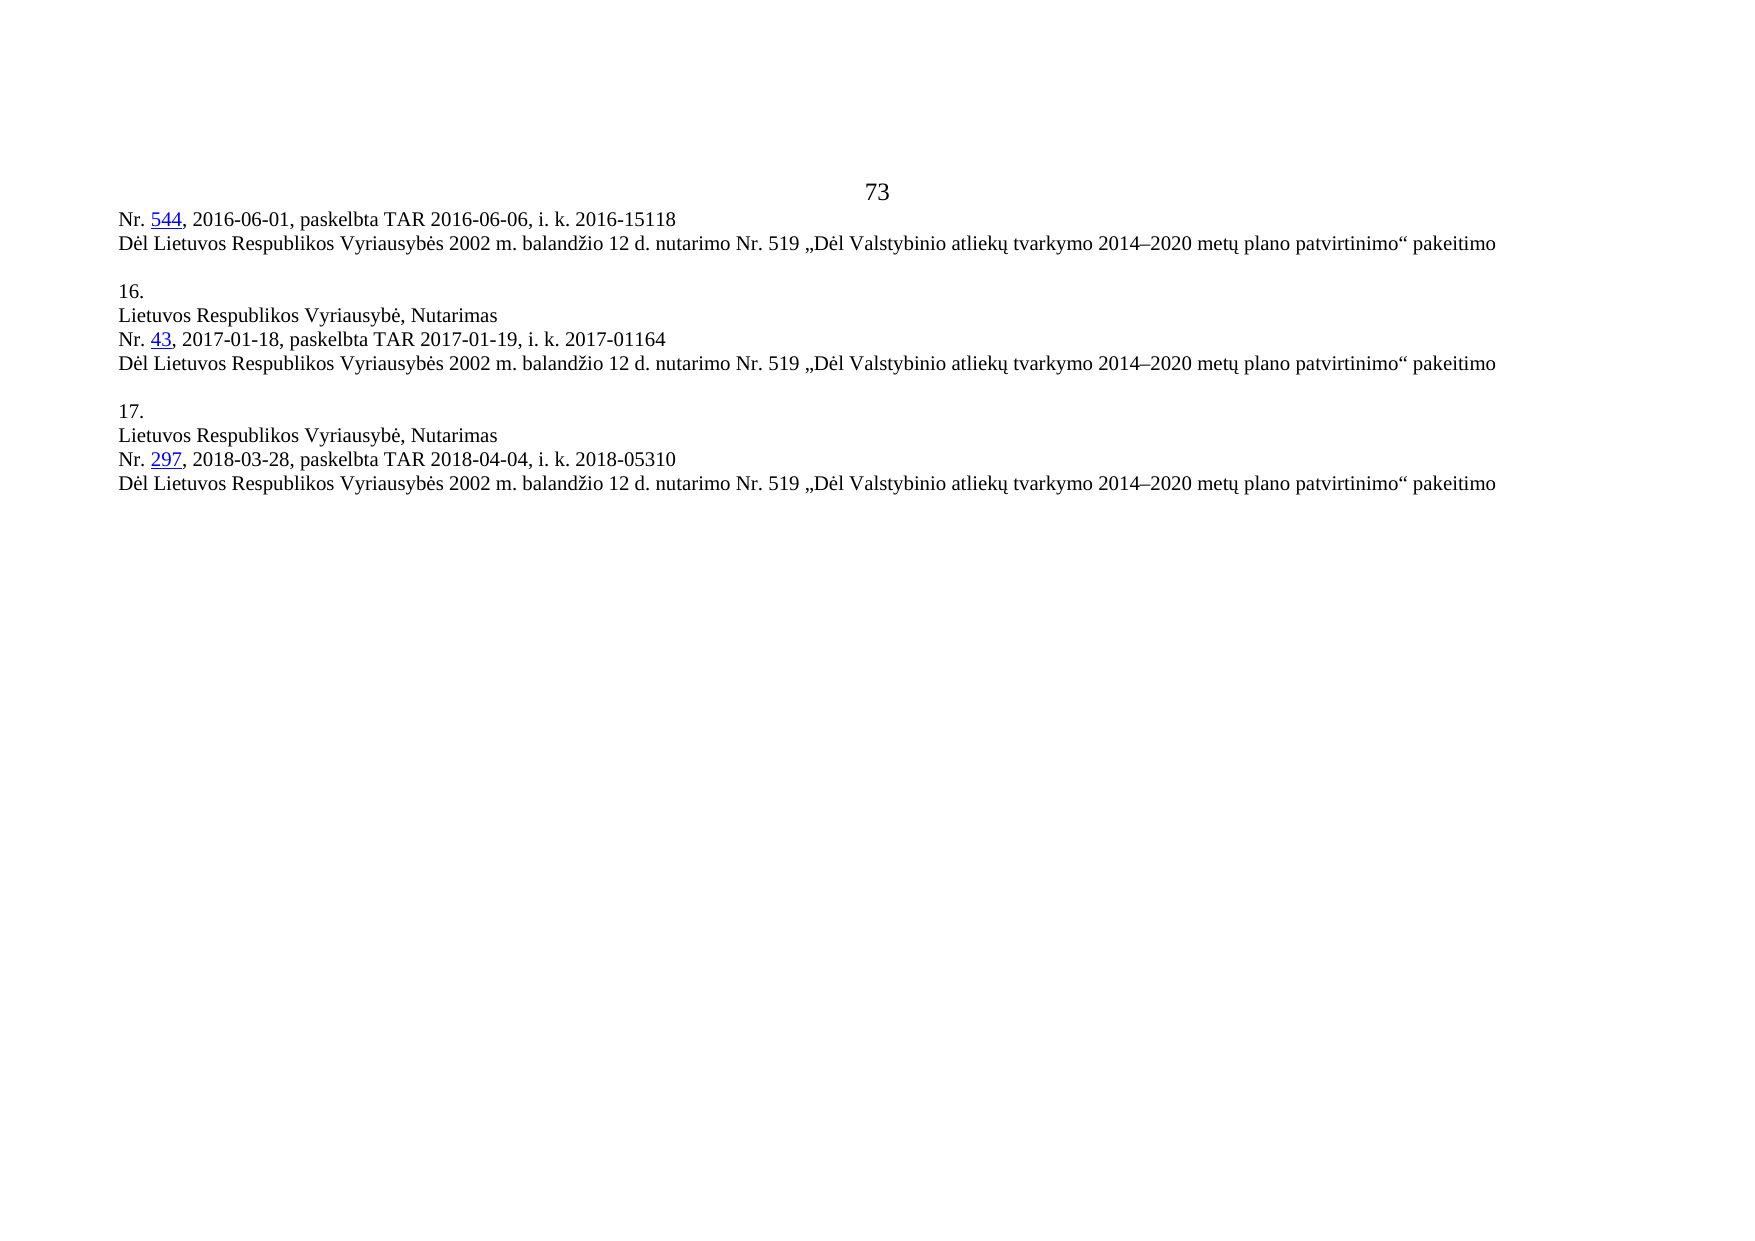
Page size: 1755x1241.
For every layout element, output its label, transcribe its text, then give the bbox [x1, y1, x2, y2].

text Dėl Lietuvos Respublikos Vyriausybės 2002 m. balandžio 12 d. nutarimo Nr. 519 „Dėl Valstybinio atliekų tvarkymo 2014–2020 metų plano patvirtinimo“ pakeitimo [118, 231, 1636, 255]
text Nr. 544, 2016-06-01, paskelbta TAR 2016-06-06, i. k. 2016-15118 [118, 207, 1636, 231]
text Nr. 43, 2017-01-18, paskelbta TAR 2017-01-19, i. k. 2017-01164 [118, 327, 1636, 351]
text 16. [118, 279, 1636, 303]
text Dėl Lietuvos Respublikos Vyriausybės 2002 m. balandžio 12 d. nutarimo Nr. 519 „Dėl Valstybinio atliekų tvarkymo 2014–2020 metų plano patvirtinimo“ pakeitimo [118, 471, 1636, 495]
text 17. [118, 399, 1636, 423]
text Lietuvos Respublikos Vyriausybė, Nutarimas [118, 303, 1636, 327]
text Dėl Lietuvos Respublikos Vyriausybės 2002 m. balandžio 12 d. nutarimo Nr. 519 „Dėl Valstybinio atliekų tvarkymo 2014–2020 metų plano patvirtinimo“ pakeitimo [118, 351, 1636, 375]
text Lietuvos Respublikos Vyriausybė, Nutarimas [118, 423, 1636, 447]
text Nr. 297, 2018-03-28, paskelbta TAR 2018-04-04, i. k. 2018-05310 [118, 447, 1636, 471]
